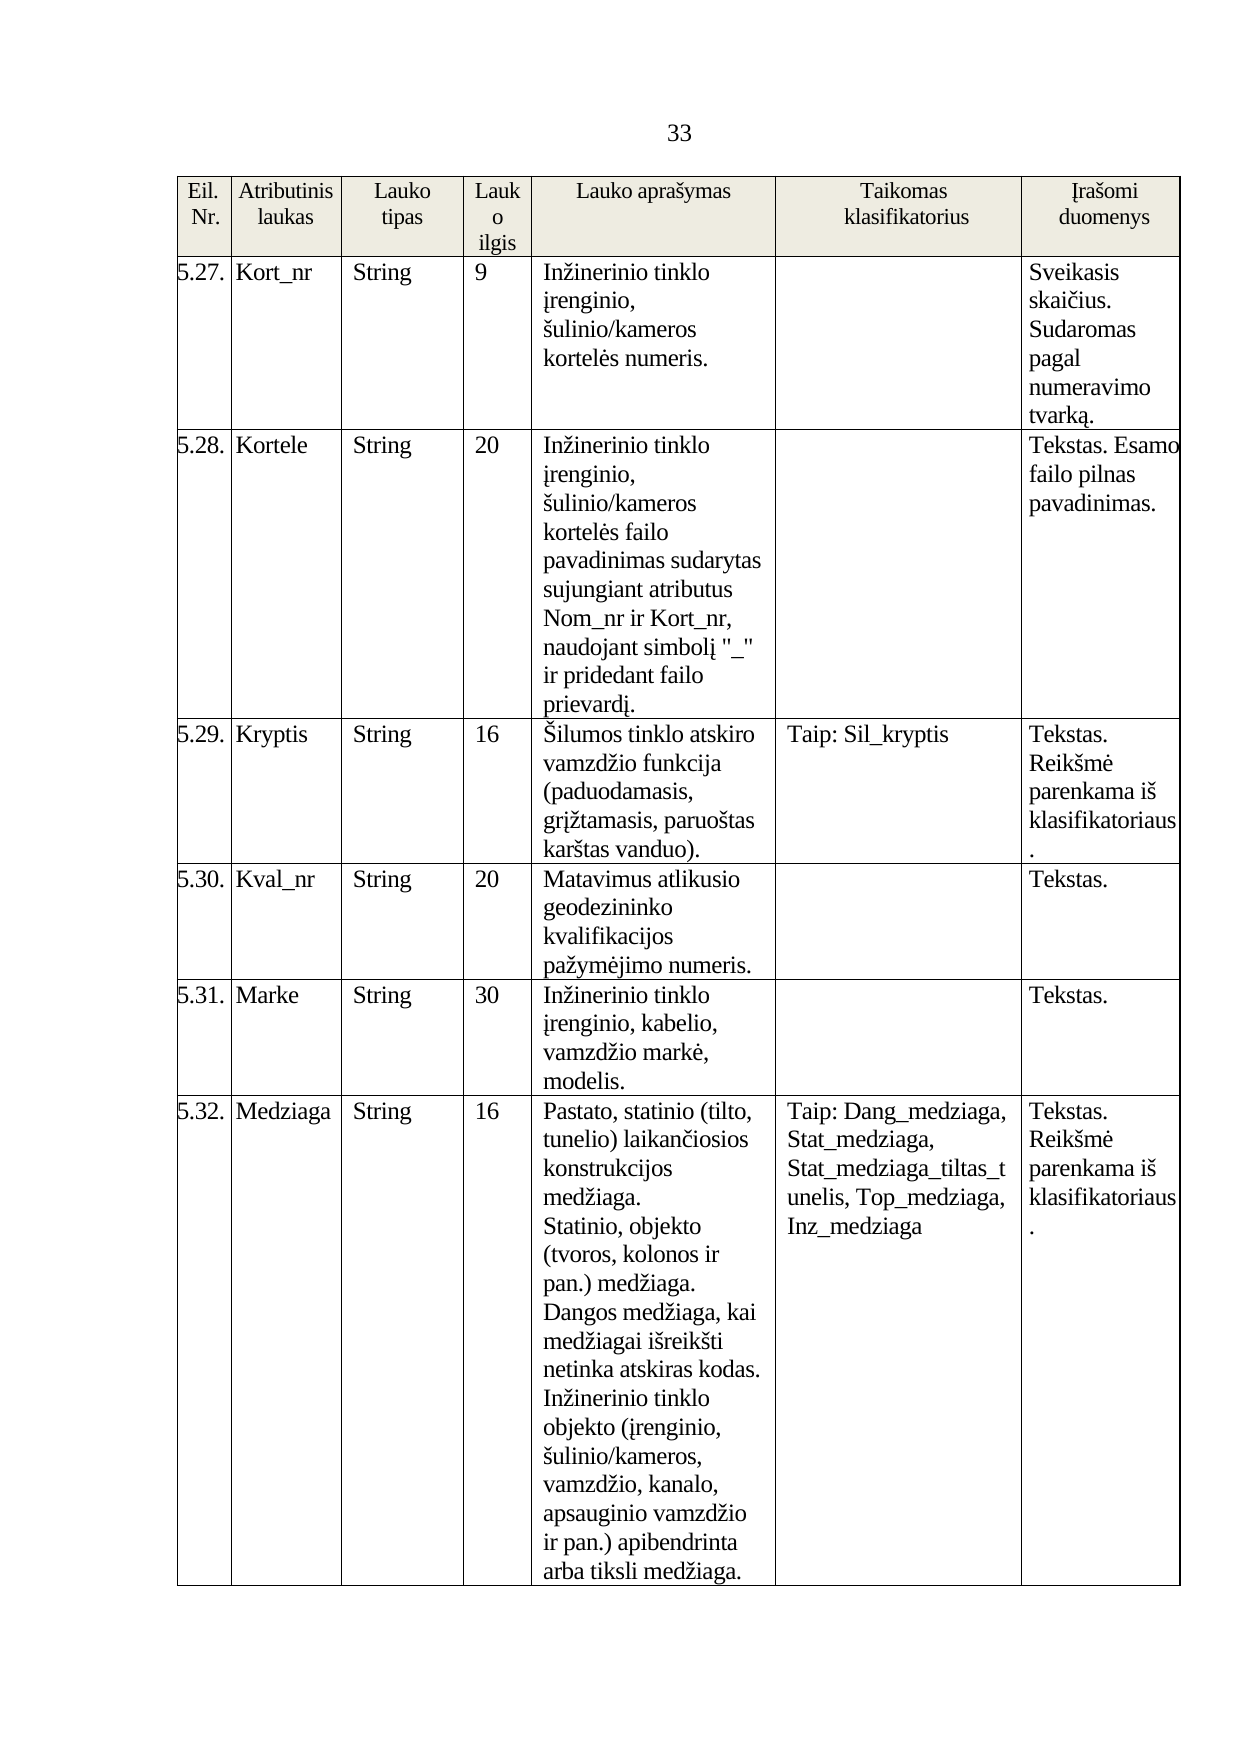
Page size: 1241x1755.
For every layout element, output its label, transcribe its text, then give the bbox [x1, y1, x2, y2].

table_cell Tekstas. [1022, 980, 1179, 1095]
table_cell Kryptis [232, 719, 341, 863]
table_cell String [342, 719, 463, 863]
table_header Eil. Nr. [178, 177, 231, 256]
table_cell [776, 980, 1021, 1095]
table_cell 9 [464, 257, 531, 429]
table_cell 16 [464, 719, 531, 863]
table_cell 16 [464, 1096, 531, 1584]
table_cell 5.28. [178, 430, 231, 718]
table_cell Tekstas. [1022, 864, 1179, 979]
table_cell Inžinerinio tinklo įrenginio, šulinio/kameros kortelės failo pavadinimas sudarytas sujungiant atributus Nom_nr ir Kort_nr, naudojant simbolį "_" ir pridedant failo prievardį. [532, 430, 775, 718]
table_cell Medziaga [232, 1096, 341, 1584]
table_cell 20 [464, 430, 531, 718]
table_cell 5.29. [178, 719, 231, 863]
table_cell [776, 257, 1021, 429]
table_cell Pastato, statinio (tilto, tunelio) laikančiosios konstrukcijos medžiaga. Statinio, objekto (tvoros, kolonos ir pan.) medžiaga. Dangos medžiaga, kai medžiagai išreikšti netinka atskiras kodas. Inžinerinio tinklo objekto (įrenginio, šulinio/kameros, vamzdžio, kanalo, apsauginio vamzdžio ir pan.) apibendrinta arba tiksli medžiaga. [532, 1096, 775, 1584]
table_header Lauko tipas [342, 177, 463, 256]
table_cell 5.32. [178, 1096, 231, 1584]
table_cell Taip: Dang_medziaga, Stat_medziaga, Stat_medziaga_tiltas_tunelis, Top_medziaga, Inz_medziaga [776, 1096, 1021, 1584]
table_header Atributinis laukas [232, 177, 341, 256]
table_header Lauko aprašymas [532, 177, 775, 256]
table_cell Tekstas. Reikšmė parenkama iš klasifikatoriaus. [1022, 1096, 1179, 1584]
table_cell Tekstas. Reikšmė parenkama iš klasifikatoriaus. [1022, 719, 1179, 863]
table_cell String [342, 257, 463, 429]
table_cell String [342, 430, 463, 718]
table_cell 5.31. [178, 980, 231, 1095]
table_header Lauko ilgis [464, 177, 531, 256]
table_cell Kortele [232, 430, 341, 718]
table_cell [776, 430, 1021, 718]
table_cell 20 [464, 864, 531, 979]
table_cell 30 [464, 980, 531, 1095]
table_cell Kort_nr [232, 257, 341, 429]
table_cell String [342, 1096, 463, 1584]
table_cell Inžinerinio tinklo įrenginio, kabelio, vamzdžio markė, modelis. [532, 980, 775, 1095]
table_cell String [342, 980, 463, 1095]
table_header Taikomas klasifikatorius [776, 177, 1021, 256]
table_cell Marke [232, 980, 341, 1095]
table_header Įrašomi duomenys [1022, 177, 1179, 256]
table_cell Taip: Sil_kryptis [776, 719, 1021, 863]
table_cell Šilumos tinklo atskiro vamzdžio funkcija (paduodamasis, grįžtamasis, paruoštas karštas vanduo). [532, 719, 775, 863]
table_cell String [342, 864, 463, 979]
table_cell Inžinerinio tinklo įrenginio, šulinio/kameros kortelės numeris. [532, 257, 775, 429]
table_cell Matavimus atlikusio geodezininko kvalifikacijos pažymėjimo numeris. [532, 864, 775, 979]
table_cell Sveikasis skaičius. Sudaromas pagal numeravimo tvarką. [1022, 257, 1179, 429]
table_cell 5.30. [178, 864, 231, 979]
table_cell Tekstas. Esamo failo pilnas pavadinimas. [1022, 430, 1179, 718]
table_cell Kval_nr [232, 864, 341, 979]
table_cell 5.27. [178, 257, 231, 429]
table_cell [776, 864, 1021, 979]
